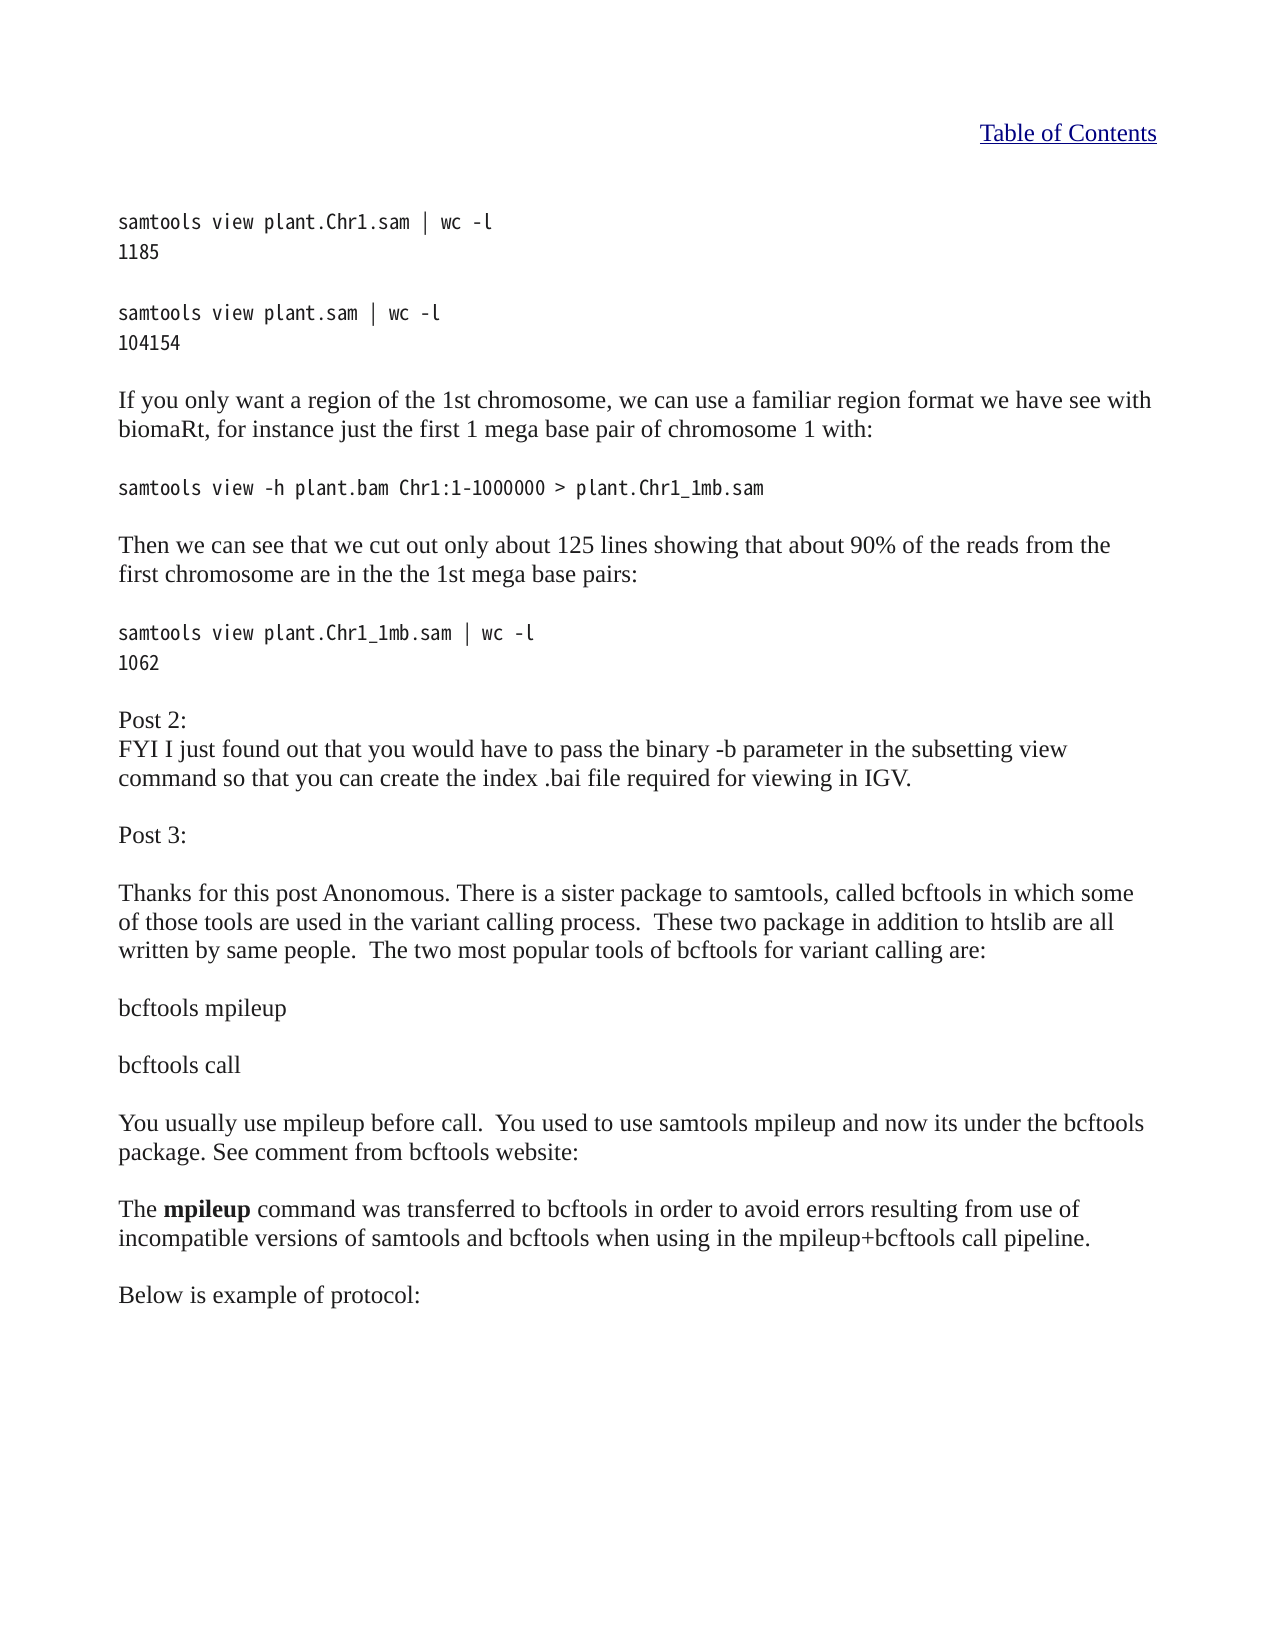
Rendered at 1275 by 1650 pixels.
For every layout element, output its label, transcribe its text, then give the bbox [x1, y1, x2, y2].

text Below is example of protocol: [118, 1281, 1157, 1309]
text The mpileup command was transferred to bcftools in order to avoid errors resulting from use of incompatible versions of samtools and bcftools when using in the mpileup+bcftools call pipeline. [118, 1194, 1157, 1252]
text Thanks for this post Anonomous. There is a sister package to samtools, called bcftools in which some of those tools are used in the variant calling process. These two package in addition to htslib are all written by same people. The two most popular tools of bcftools for variant calling are: [118, 878, 1157, 964]
text You usually use mpileup before call. You used to use samtools mpileup and now its under the bcftools package. See comment from bcftools website: [118, 1108, 1157, 1166]
text 1062 [118, 647, 1157, 677]
text bcftools mpileup [118, 993, 1157, 1022]
text 104154 [118, 326, 1157, 356]
text If you only want a region of the 1st chromosome, we can use a familiar region format we have see with biomaRt, for instance just the first 1 mega base pair of chromosome 1 with: [118, 385, 1157, 442]
text 1185 [118, 235, 1157, 266]
text samtools view plant.Chr1.sam | wc -l [118, 205, 1157, 235]
text Then we can see that we cut out only about 125 lines showing that about 90% of the reads from the first chromosome are in the the 1st mega base pairs: [118, 530, 1157, 588]
text samtools view -h plant.bam Chr1:1-1000000 > plant.Chr1_1mb.sam [118, 471, 1157, 501]
text samtools view plant.sam | wc -l [118, 296, 1157, 326]
text Post 3: [118, 821, 1157, 849]
text FYI I just found out that you would have to pass the binary -b parameter in the subsetting view command so that you can create the index .bai file required for viewing in IGV. [118, 734, 1157, 792]
text Post 2: [118, 706, 1157, 734]
text bcftools call [118, 1051, 1157, 1079]
text samtools view plant.Chr1_1mb.sam | wc -l [118, 616, 1157, 647]
